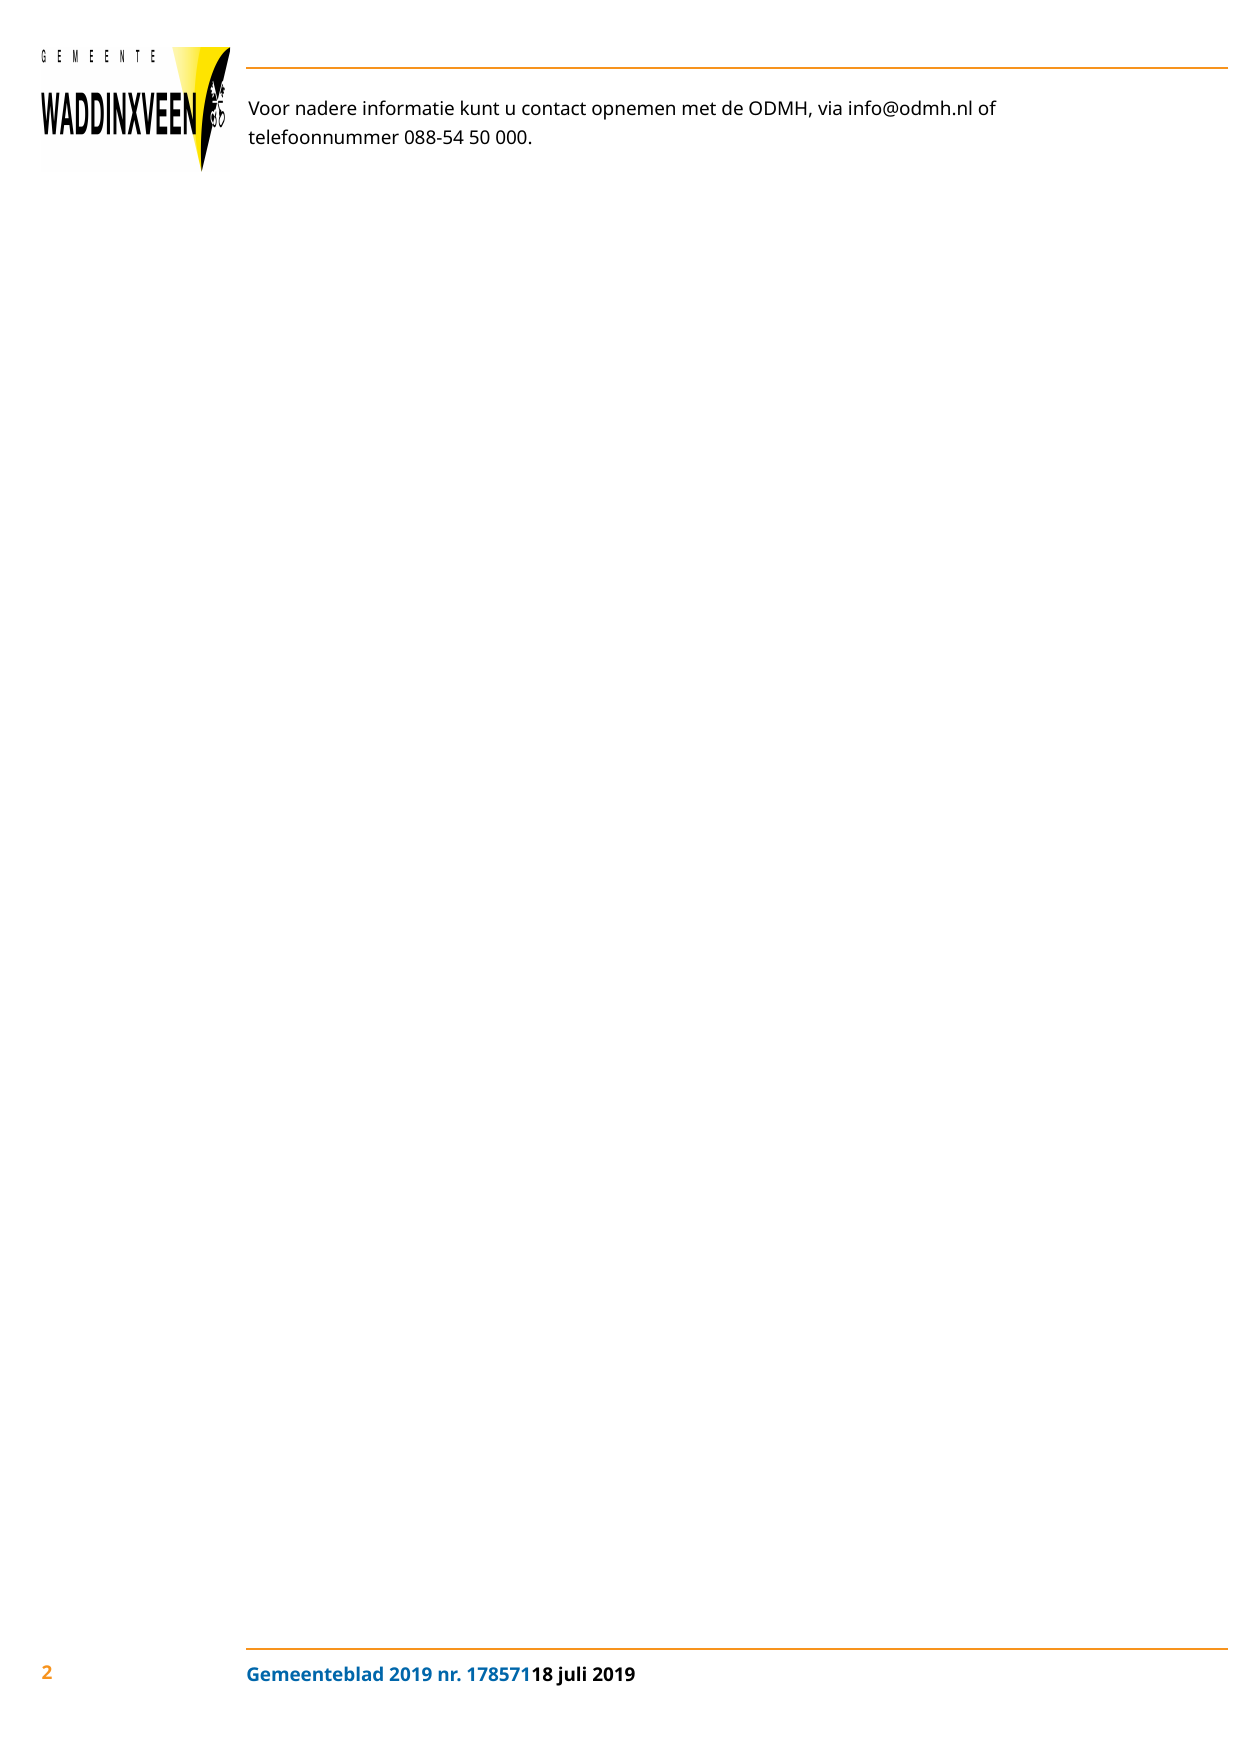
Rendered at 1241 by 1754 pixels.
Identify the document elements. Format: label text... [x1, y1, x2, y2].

text Voor nadere informatie kunt u contact opnemen met de ODMH, via info@odmh.nl of telefoonnummer 088-54 50 000. [248, 95, 1152, 150]
picture [41, 47, 231, 172]
